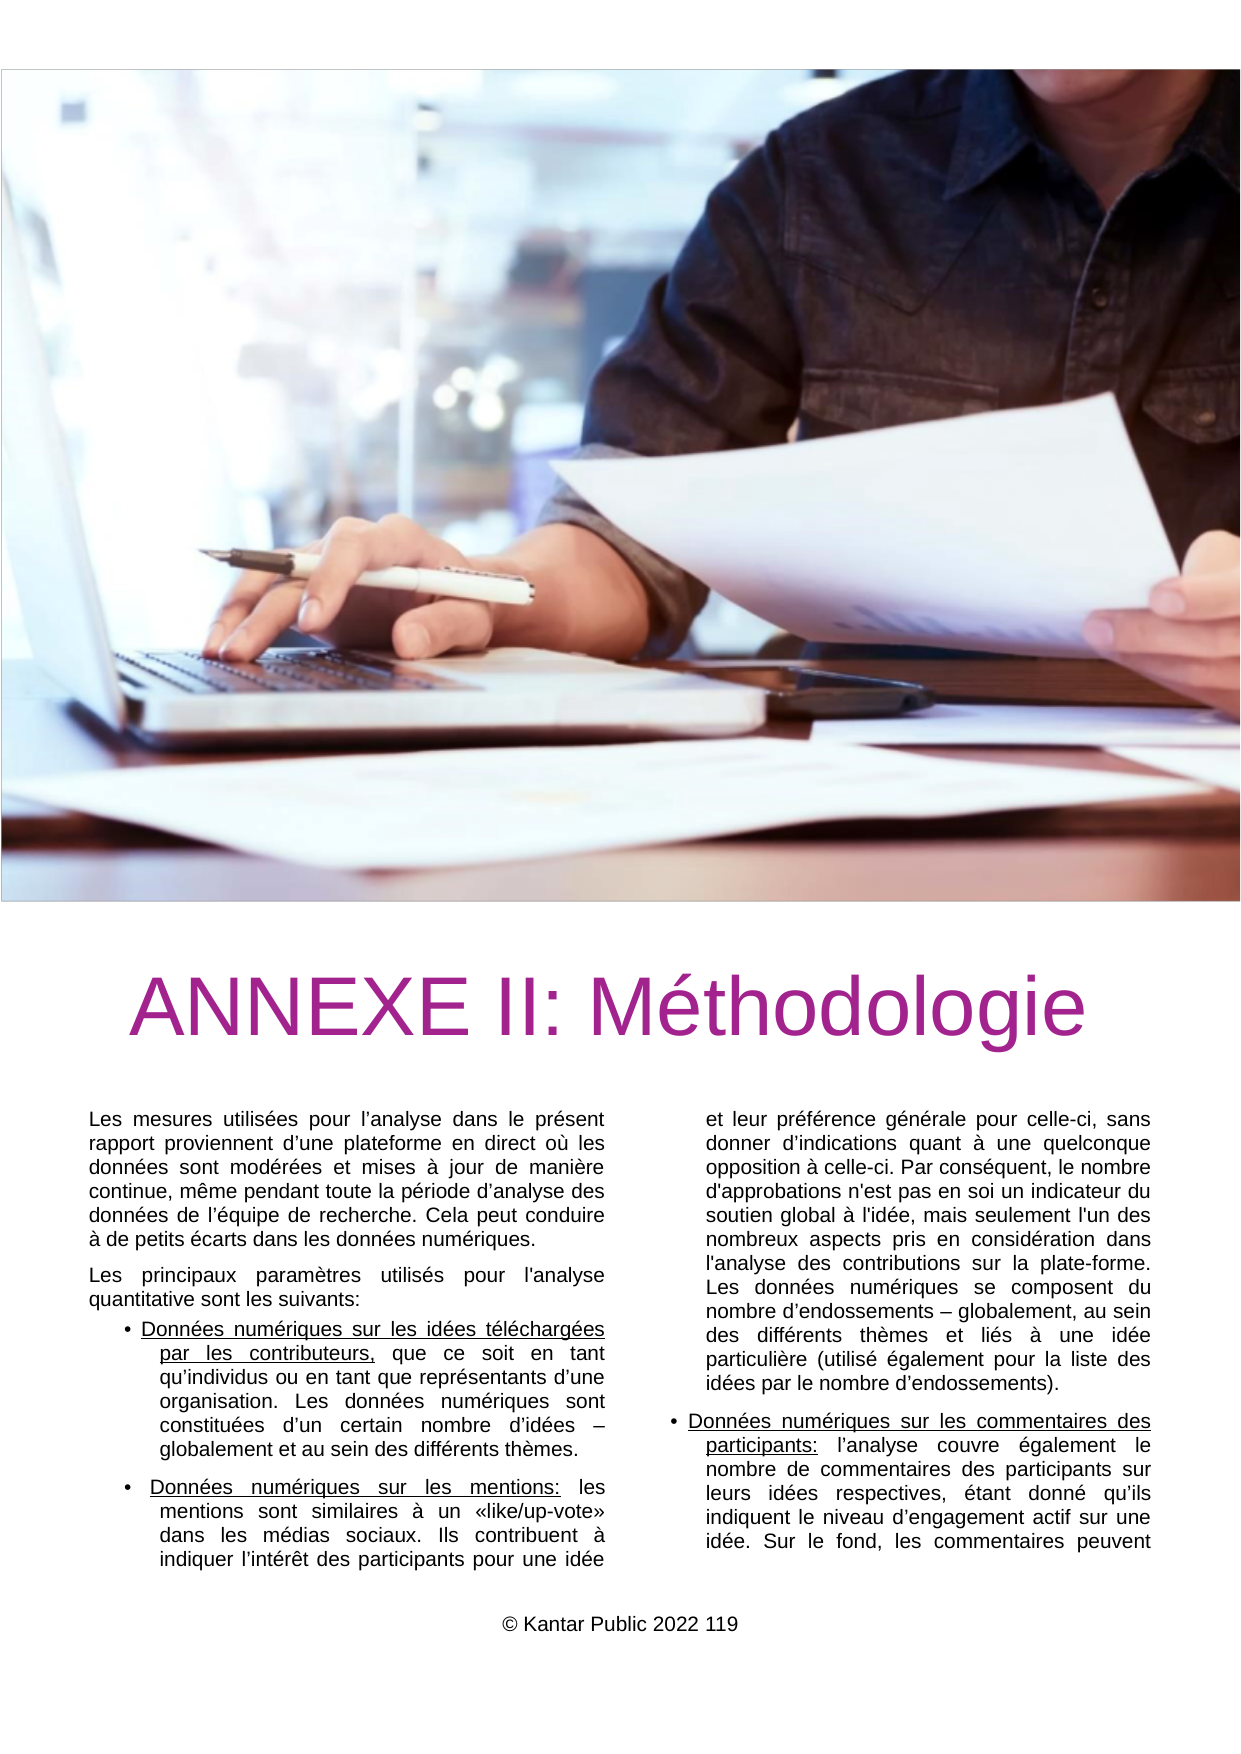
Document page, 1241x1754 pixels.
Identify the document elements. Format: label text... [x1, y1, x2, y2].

text et leur préférence générale pour celle-ci, sans donner d’indications quant à une quelconque opposition à celle-ci. Par conséquent, le nombre d'approbations n'est pas en soi un indicateur du soutien global à l'idée, mais seulement l'un des nombreux aspects pris en considération dans l'analyse des contributions sur la plate-forme. Les données numériques se composent du nombre d’endossements – globalement, au sein des différents thèmes et liés à une idée particulière (utilisé également pour la liste des idées par le nombre d’endossements). [670, 1107, 1152, 1395]
text Les principaux paramètres utilisés pour l'analyse quantitative sont les suivants: [88, 1263, 605, 1311]
text • Données numériques sur les commentaires des participants: l’analyse couvre également le nombre de commentaires des participants sur leurs idées respectives, étant donné qu’ils indiquent le niveau d’engagement actif sur une idée. Sur le fond, les commentaires peuvent [670, 1409, 1152, 1553]
subtitle ANNEXE II: Méthodologie [88, 957, 1152, 1053]
picture [0, 68, 1241, 903]
text • Données numériques sur les idées téléchargées par les contributeurs, que ce soit en tant qu’individus ou en tant que représentants d’une organisation. Les données numériques sont constituées d’un certain nombre d’idées – globalement et au sein des différents thèmes. [124, 1317, 605, 1460]
text • Données numériques sur les mentions: les mentions sont similaires à un «like/up-vote» dans les médias sociaux. Ils contribuent à indiquer l’intérêt des participants pour une idée [124, 1475, 605, 1571]
text Les mesures utilisées pour l’analyse dans le présent rapport proviennent d’une plateforme en direct où les données sont modérées et mises à jour de manière continue, même pendant toute la période d’analyse des données de l’équipe de recherche. Cela peut conduire à de petits écarts dans les données numériques. [88, 1107, 605, 1251]
